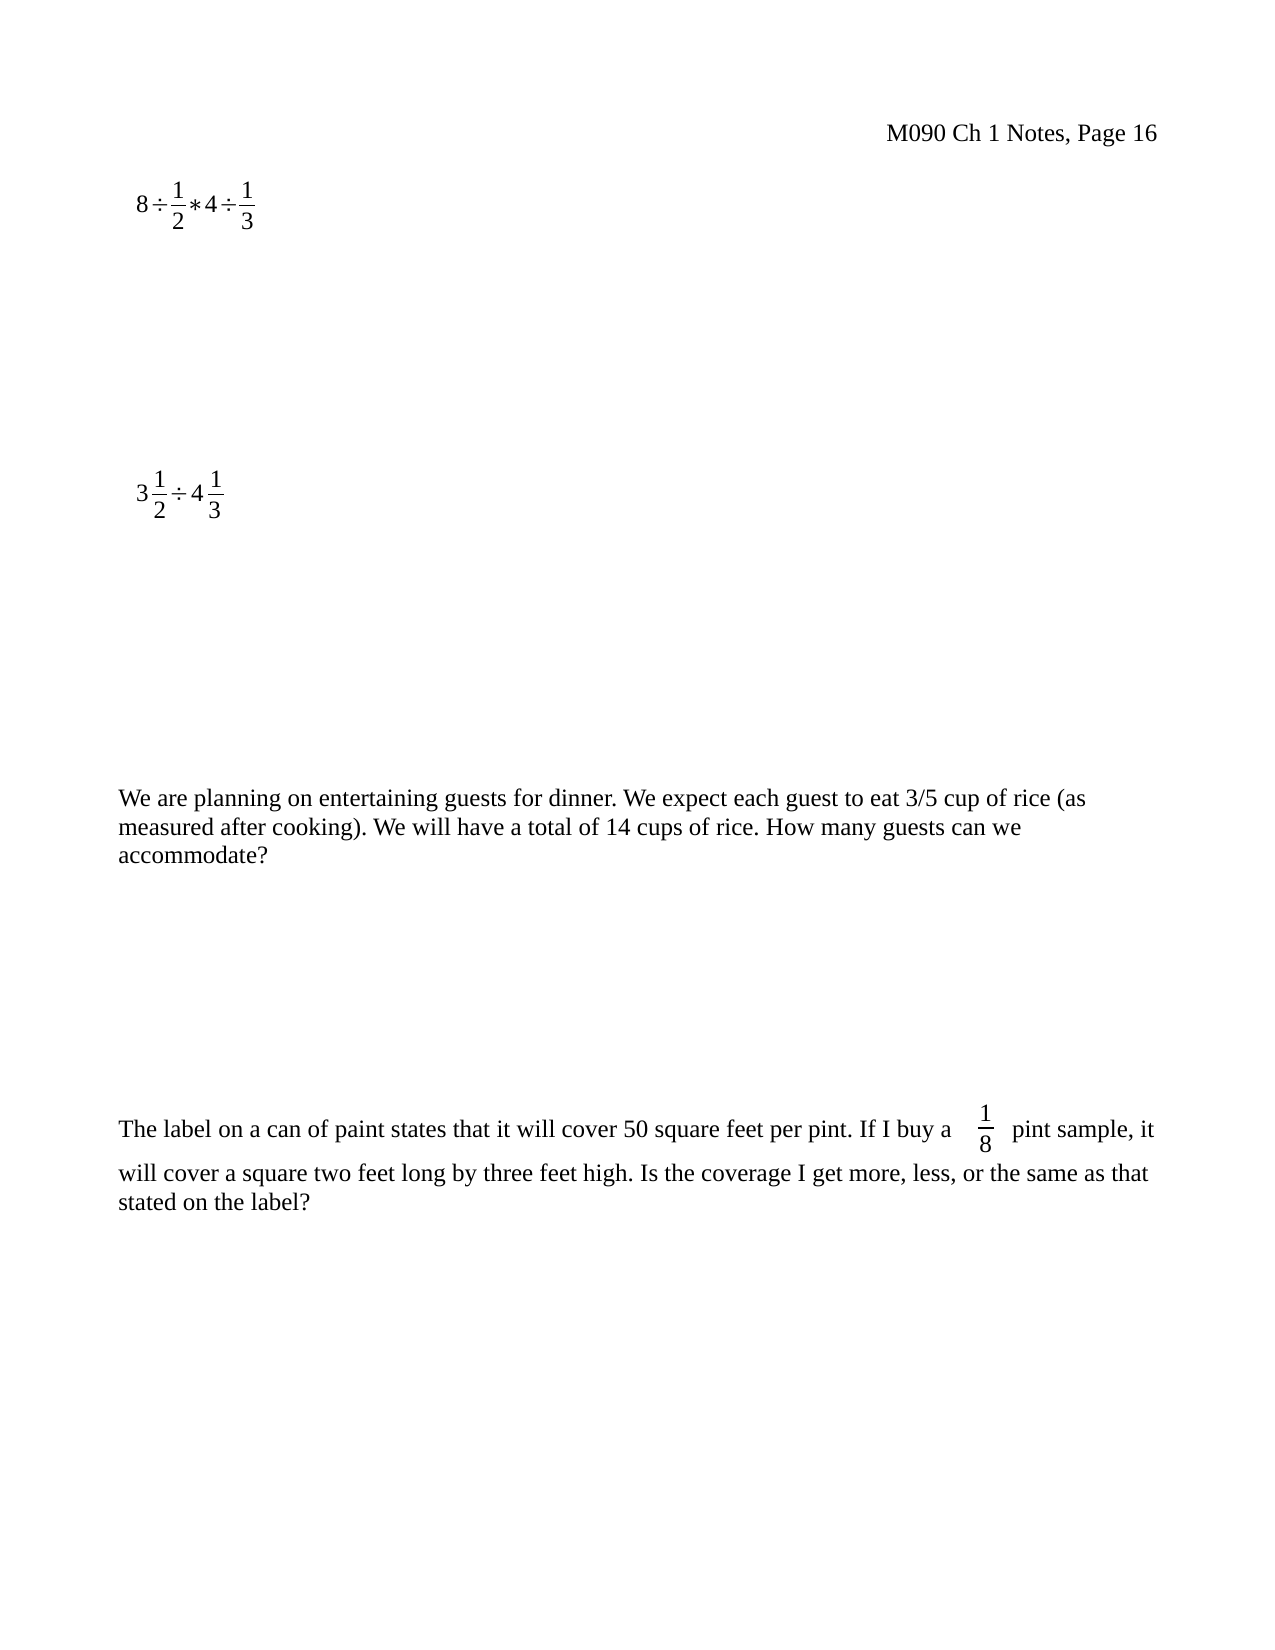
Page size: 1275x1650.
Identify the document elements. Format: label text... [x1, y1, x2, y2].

text The label on a can of paint states that it will cover 50 square feet per pint. If I buy a pint sample, it will cover a square two feet long by three feet high. Is the coverage I get more, less, or the same as that stated on the label? [118, 1099, 1157, 1216]
text We are planning on entertaining guests for dinner. We expect each guest to eat 3/5 cup of rice (as measured after cooking). We will have a total of 14 cups of rice. How many guests can we accommodate? [118, 783, 1157, 869]
